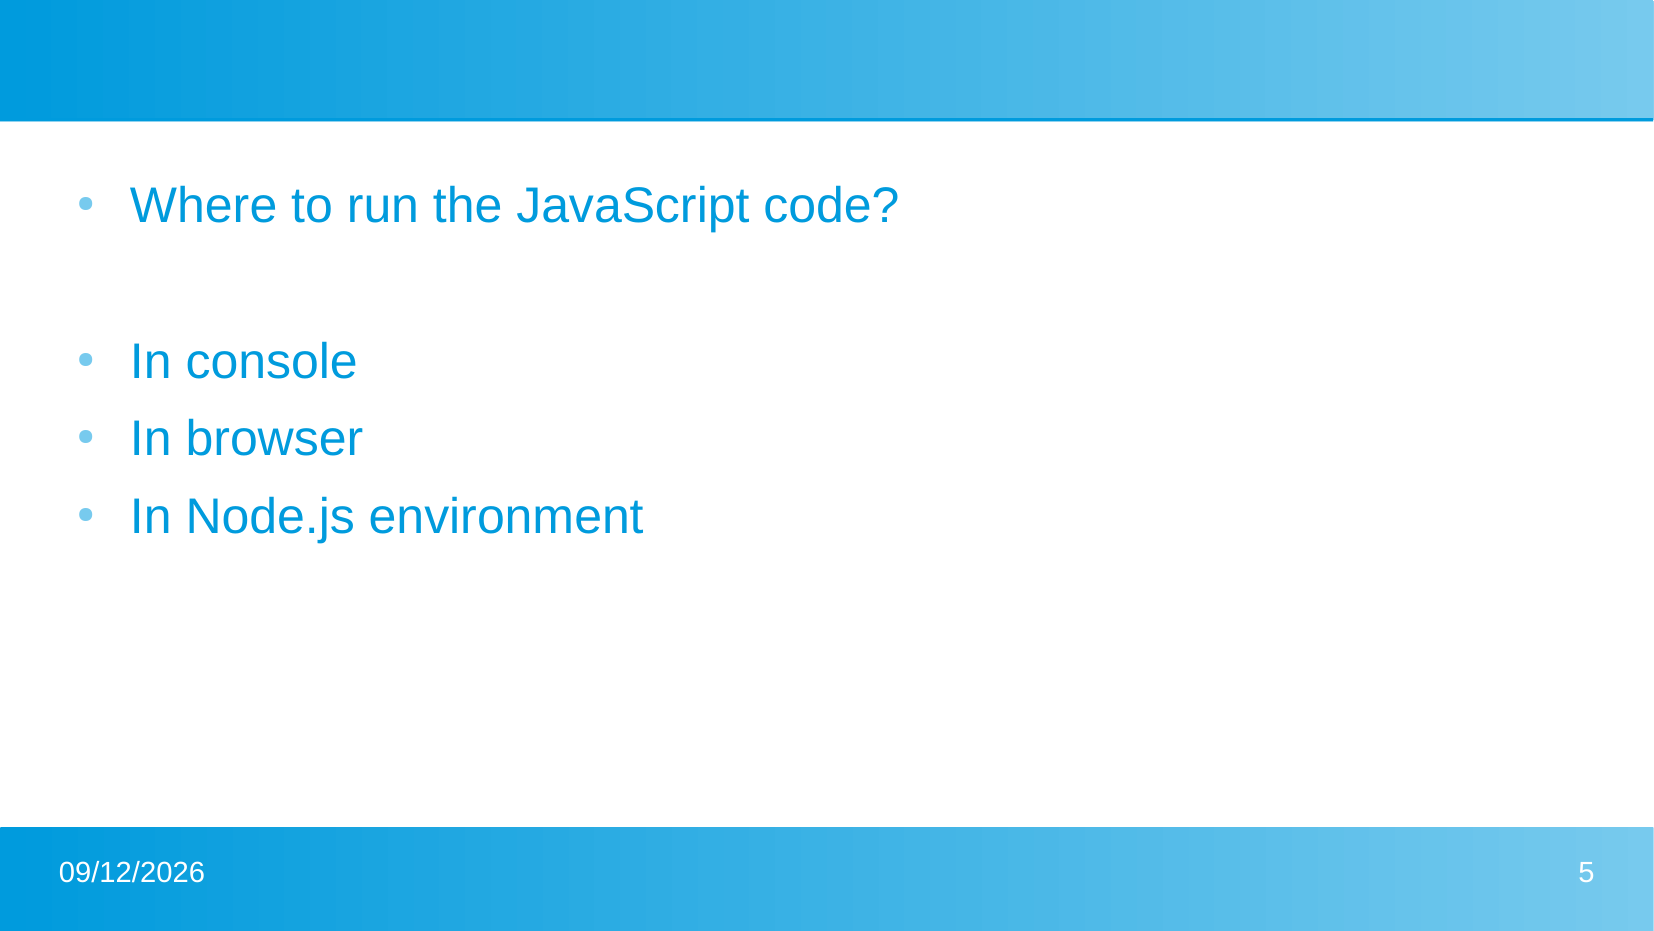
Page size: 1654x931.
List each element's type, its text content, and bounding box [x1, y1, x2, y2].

list Where to run the JavaScript code? In console In browser In Node.js environment [59, 177, 1595, 768]
